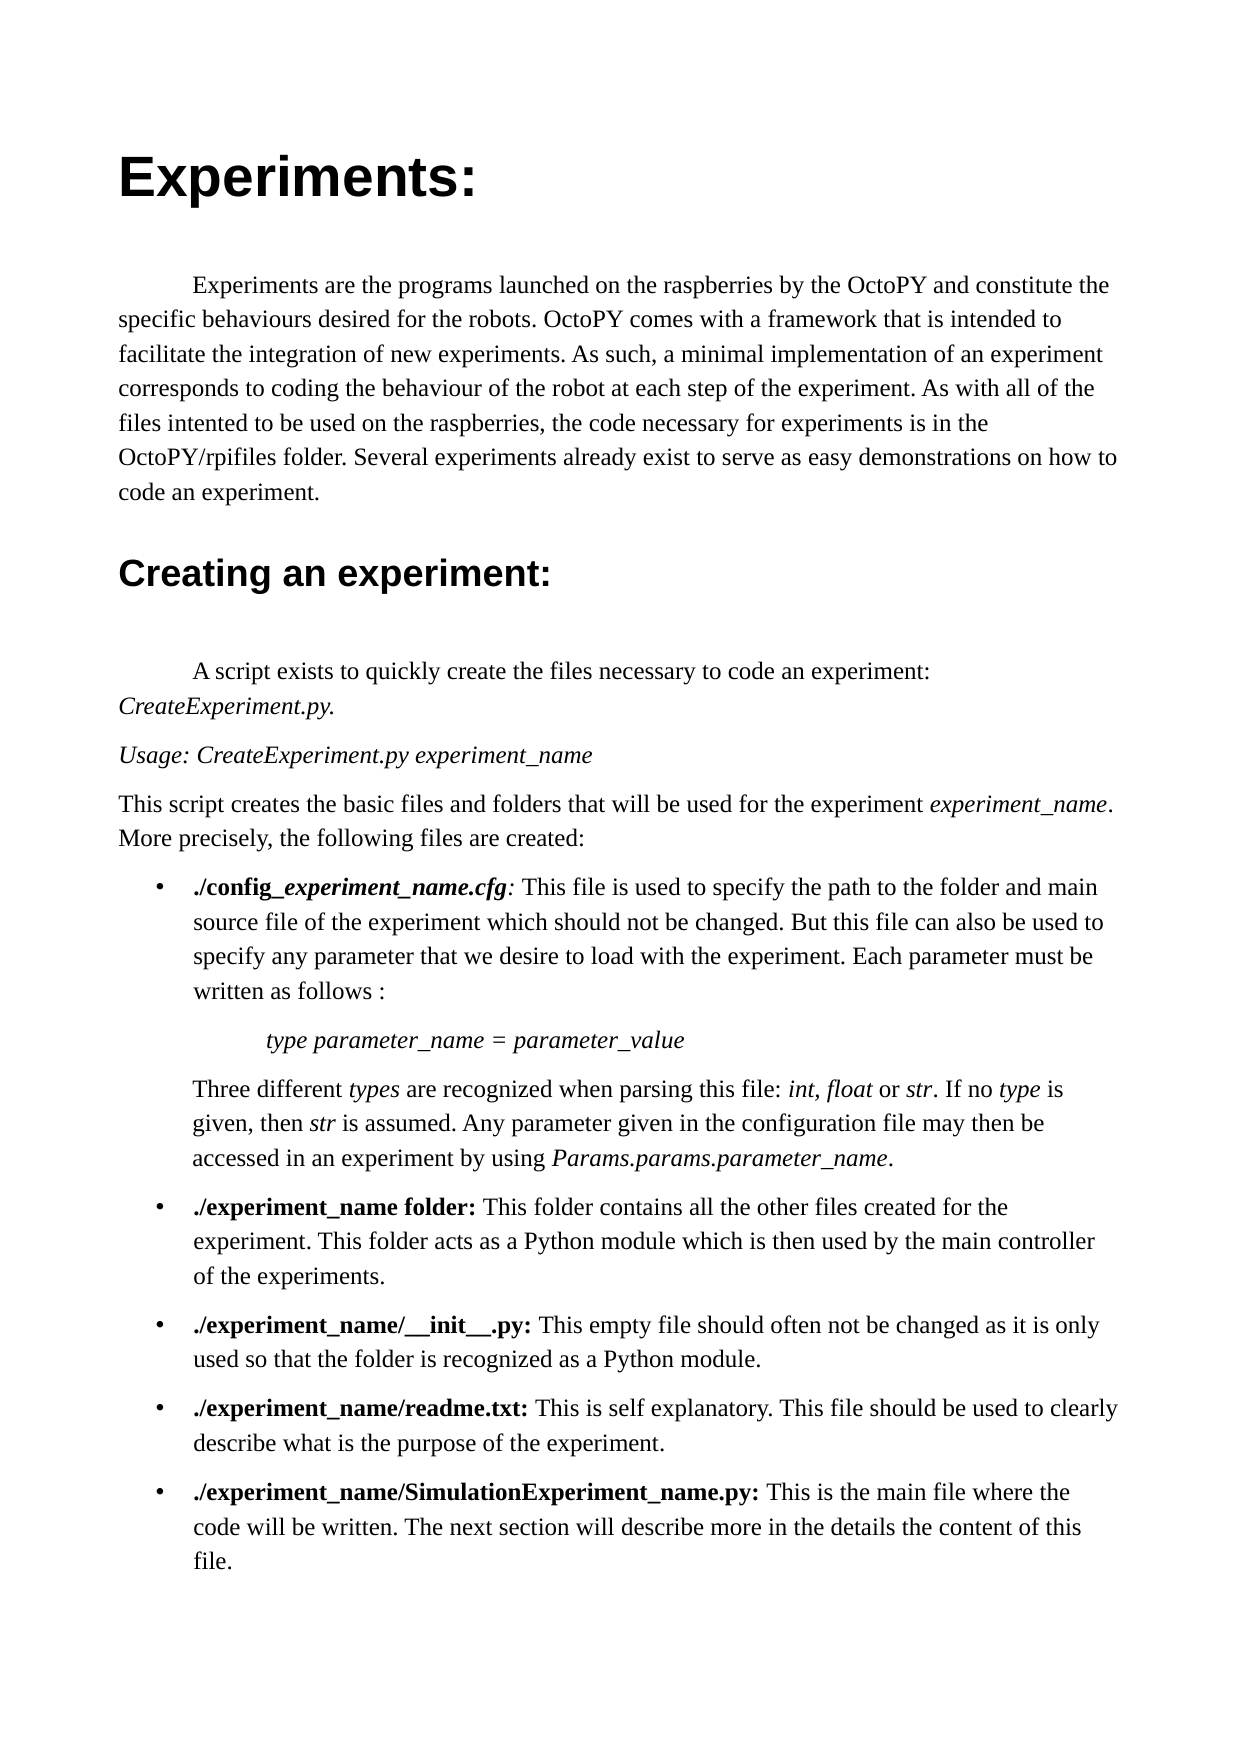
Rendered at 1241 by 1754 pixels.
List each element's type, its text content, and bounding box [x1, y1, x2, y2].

text A script exists to quickly create the files necessary to code an experiment: CreateExperiment.py. [118, 656, 1122, 719]
text This script creates the basic files and folders that will be used for the experiment experiment_name. More precisely, the following files are created: [118, 789, 1122, 852]
list ./experiment_name/__init__.py: This empty file should often not be changed as it is only used so that the folder is recognized as a Python module. [156, 1310, 1122, 1373]
list ./config_experiment_name.cfg: This file is used to specify the path to the folder and main source file of the experiment which should not be changed. But this file can also be used to specify any parameter that we desire to load with the experiment. Each parameter must be written as follows : [156, 872, 1122, 1004]
subtitle Experiments: [118, 143, 1122, 208]
list ./experiment_name folder: This folder contains all the other files created for the experiment. This folder acts as a Python module which is then used by the main controller of the experiments. [156, 1192, 1122, 1290]
text Experiments are the programs launched on the raspberries by the OctoPY and constitute the specific behaviours desired for the robots. OctoPY comes with a framework that is intended to facilitate the integration of new experiments. As such, a minimal implementation of an experiment corresponds to coding the behaviour of the robot at each step of the experiment. As with all of the files intented to be used on the raspberries, the code necessary for experiments is in the OctoPY/rpifiles folder. Several experiments already exist to serve as easy demonstrations on how to code an experiment. [118, 270, 1122, 506]
text Three different types are recognized when parsing this file: int, float or str. If no type is given, then str is assumed. Any parameter given in the configuration file may then be accessed in an experiment by using Params.params.parameter_name. [118, 1074, 1122, 1172]
subtitle Creating an experiment: [118, 551, 1122, 595]
text type parameter_name = parameter_value [118, 1025, 1122, 1054]
text Usage: CreateExperiment.py experiment_name [118, 740, 1122, 768]
list ./experiment_name/readme.txt: This is self explanatory. This file should be used to clearly describe what is the purpose of the experiment. [156, 1393, 1122, 1457]
list ./experiment_name/SimulationExperiment_name.py: This is the main file where the code will be written. The next section will describe more in the details the content of this file. [156, 1477, 1122, 1575]
